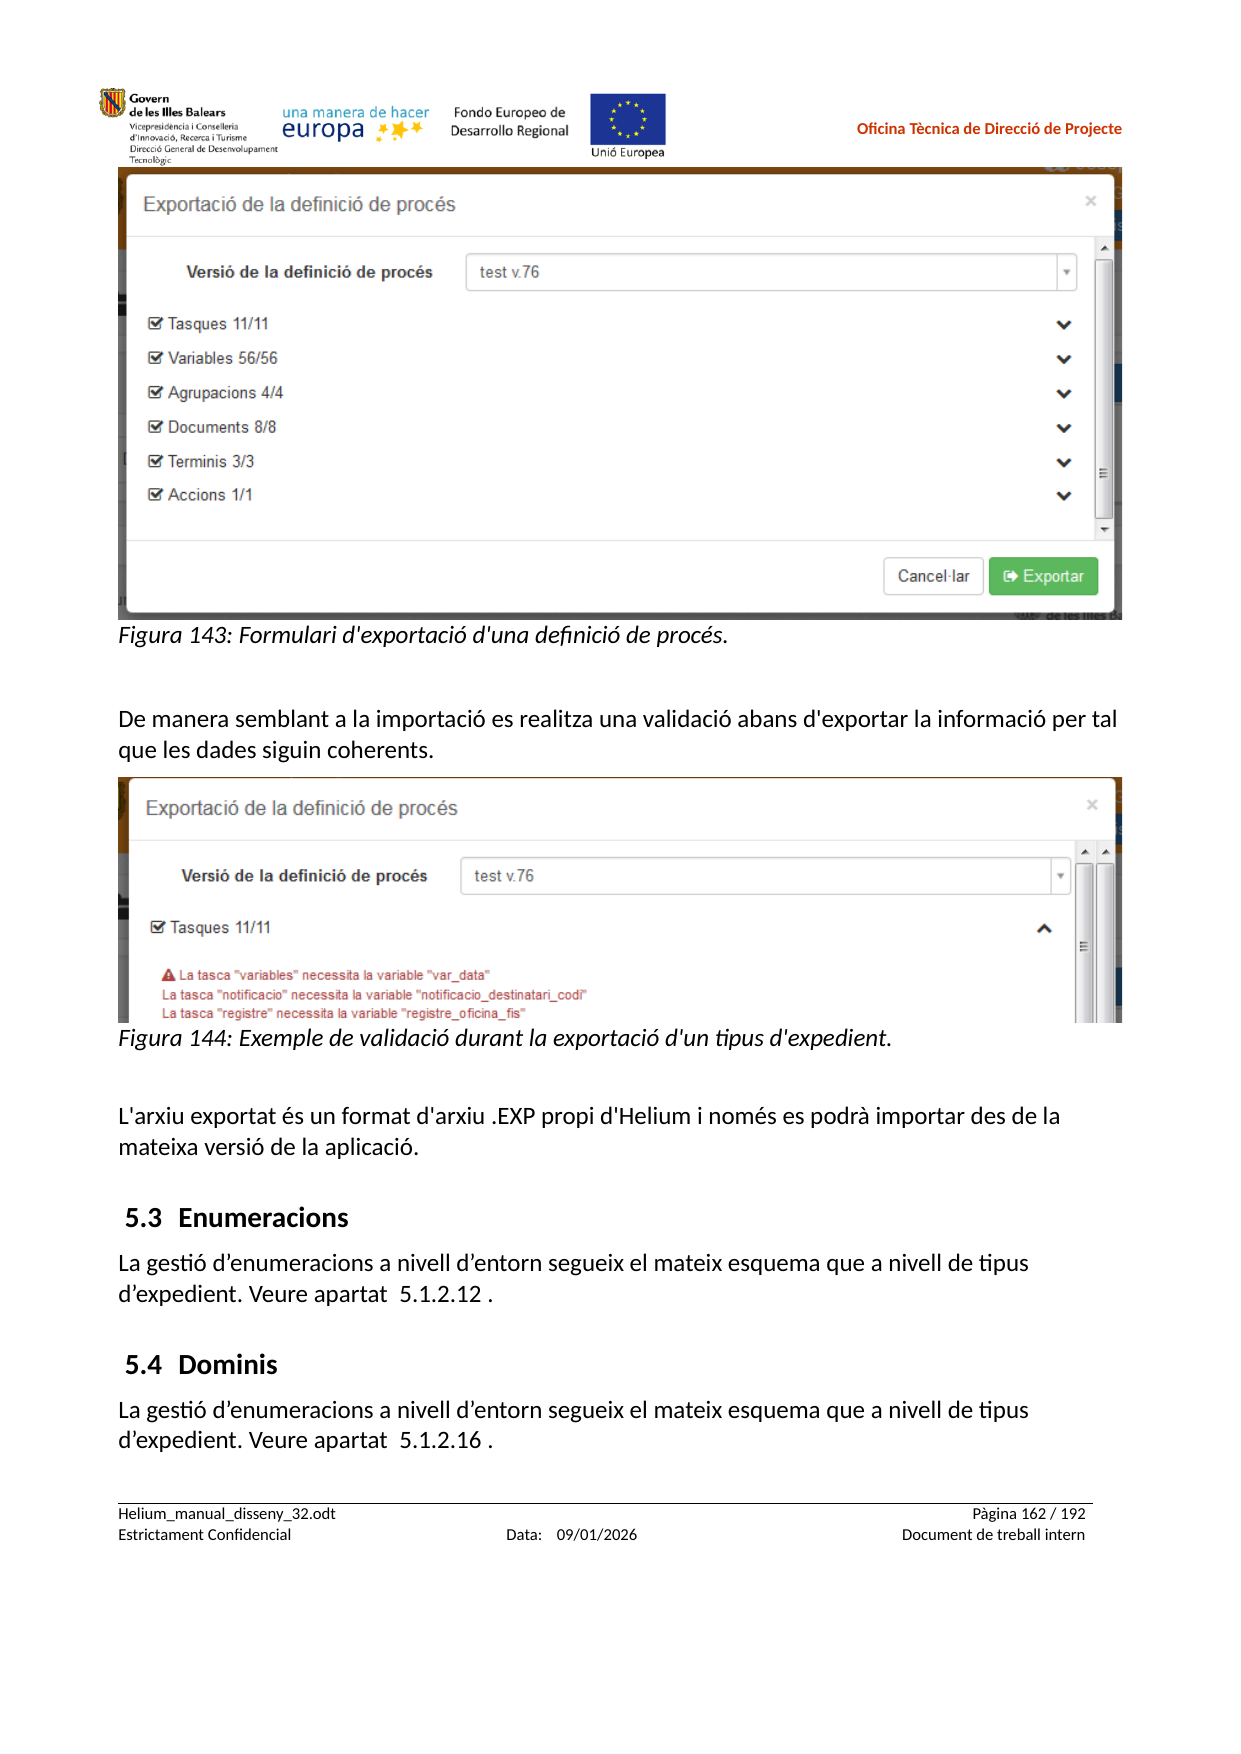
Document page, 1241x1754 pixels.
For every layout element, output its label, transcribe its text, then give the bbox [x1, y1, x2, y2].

picture [118, 777, 1123, 1023]
picture [99, 87, 668, 166]
text De manera semblant a la importació es realitza una validació abans d'exportar la informació per tal que les dades siguin coherents. [118, 704, 1122, 765]
picture [118, 167, 1123, 620]
text Figura 143: Formulari d'exportació d'una definició de procés. [118, 620, 1122, 650]
text La gestió d’enumeracions a nivell d’entorn segueix el mateix esquema que a nivell de tipus d’expedient. Veure apartat 5.1.2.16 . [118, 1394, 1122, 1455]
text L'arxiu exportat és un format d'arxiu .EXP propi d'Helium i només es podrà importar des de la mateixa versió de la aplicació. [118, 1101, 1122, 1162]
subtitle Enumeracions [118, 1199, 1122, 1235]
subtitle Dominis [118, 1346, 1122, 1381]
text Figura 144: Exemple de validació durant la exportació d'un tipus d'expedient. [118, 1023, 1122, 1053]
text La gestió d’enumeracions a nivell d’entorn segueix el mateix esquema que a nivell de tipus d’expedient. Veure apartat 5.1.2.12 . [118, 1247, 1122, 1308]
